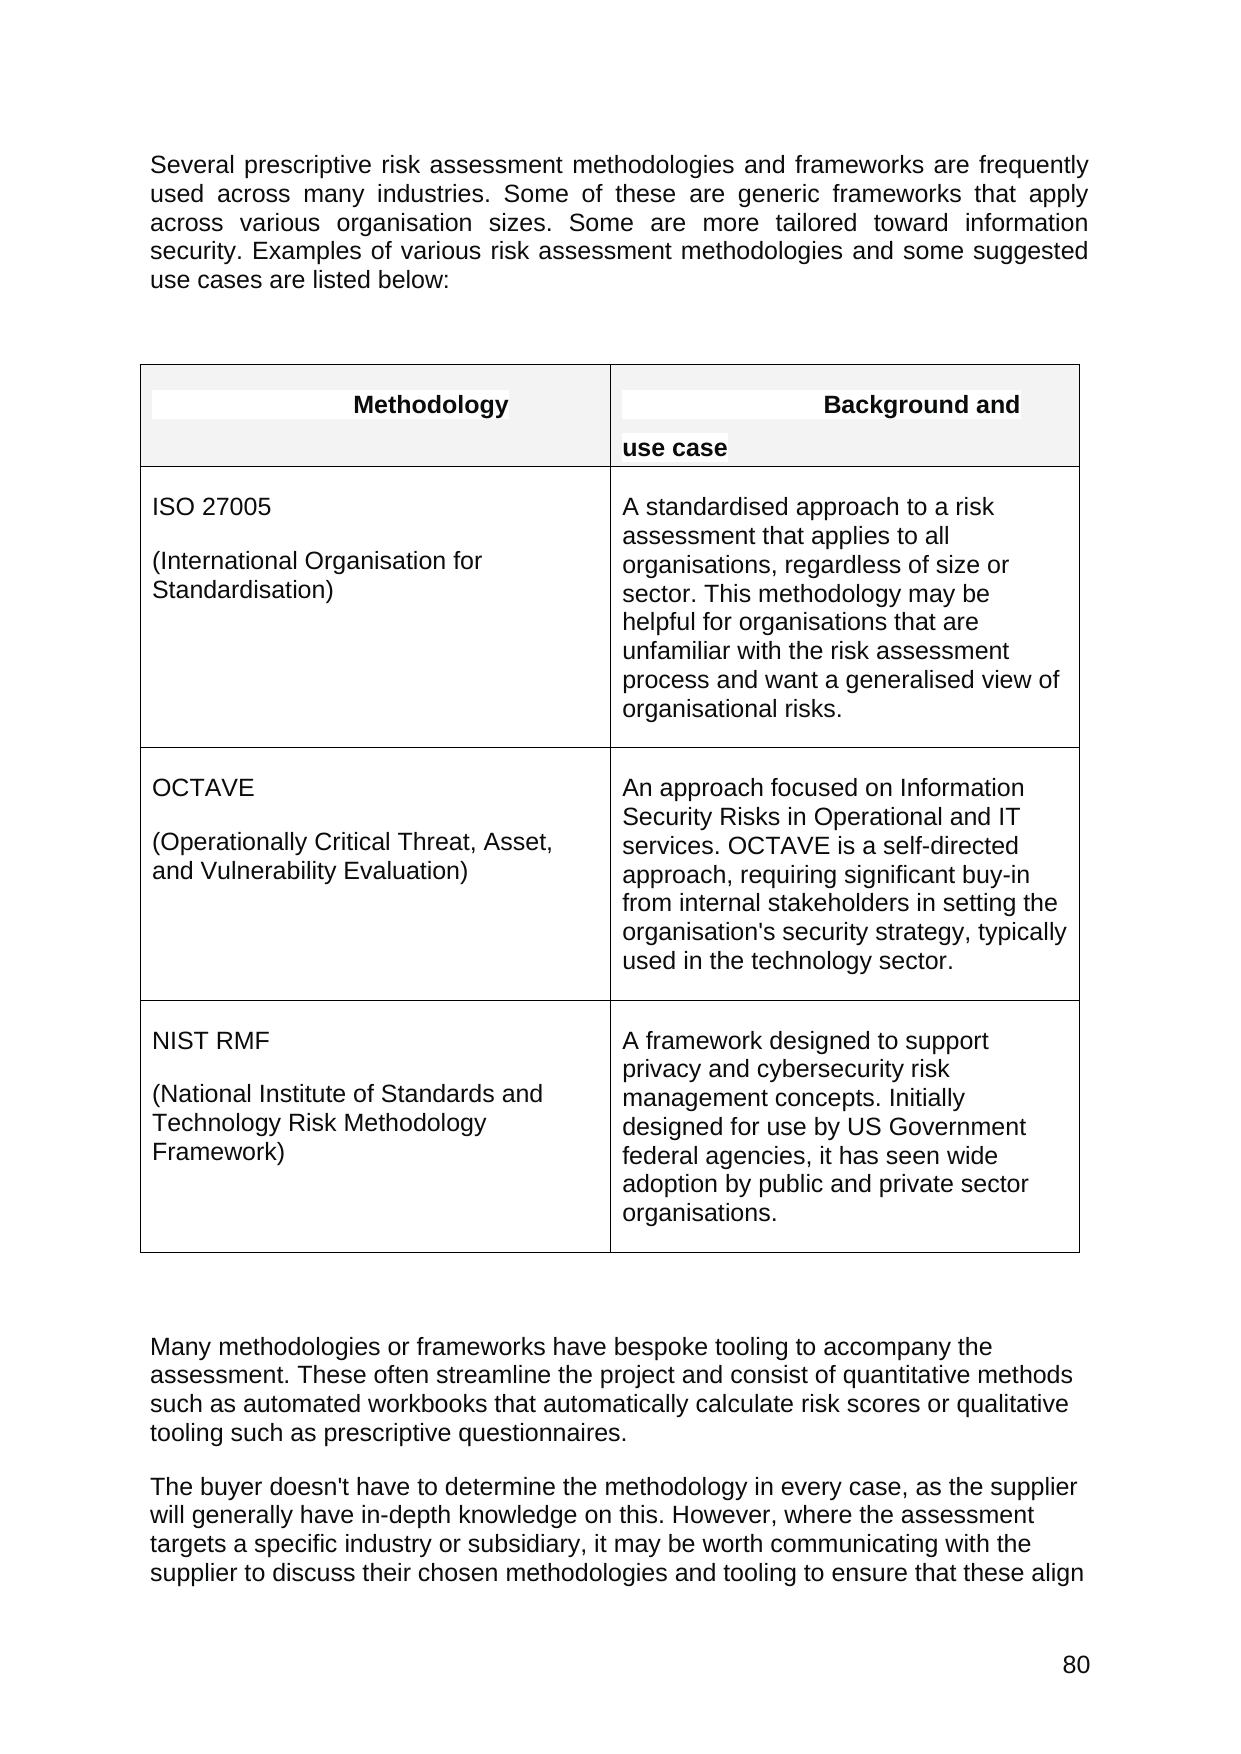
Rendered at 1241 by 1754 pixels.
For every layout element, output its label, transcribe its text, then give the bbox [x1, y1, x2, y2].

text Several prescriptive risk assessment methodologies and frameworks are frequently used across many industries. Some of these are generic frameworks that apply across various organisation sizes. Some are more tailored toward information security. Examples of various risk assessment methodologies and some suggested use cases are listed below: [150, 150, 1090, 294]
table_cell An approach focused on Information Security Risks in Operational and IT services. OCTAVE is a self-directed approach, requiring significant buy-in from internal stakeholders in setting the organisation's security strategy, typically used in the technology sector. [611, 748, 1079, 999]
table_cell A standardised approach to a risk assessment that applies to all organisations, regardless of size or sector. This methodology may be helpful for organisations that are unfamiliar with the risk assessment process and want a generalised view of organisational risks. [611, 467, 1079, 747]
text The buyer doesn't have to determine the methodology in every case, as the supplier will generally have in-depth knowledge on this. However, where the assessment targets a specific industry or subsidiary, it may be worth communicating with the supplier to discuss their chosen methodologies and tooling to ensure that these align [150, 1472, 1090, 1587]
table_cell A framework designed to support privacy and cybersecurity risk management concepts. Initially designed for use by US Government federal agencies, it has seen wide adoption by public and private sector organisations. [611, 1001, 1079, 1252]
table_cell NIST RMF (National Institute of Standards and Technology Risk Methodology Framework) [141, 1001, 610, 1252]
table_header Methodology [141, 365, 610, 466]
text Many methodologies or frameworks have bespoke tooling to accompany the assessment. These often streamline the project and consist of quantitative methods such as automated workbooks that automatically calculate risk scores or qualitative tooling such as prescriptive questionnaires. [150, 1332, 1090, 1447]
table_cell OCTAVE (Operationally Critical Threat, Asset, and Vulnerability Evaluation) [141, 748, 610, 999]
table_cell ISO 27005 (International Organisation for Standardisation) [141, 467, 610, 747]
table_header Background and use case [611, 365, 1079, 466]
